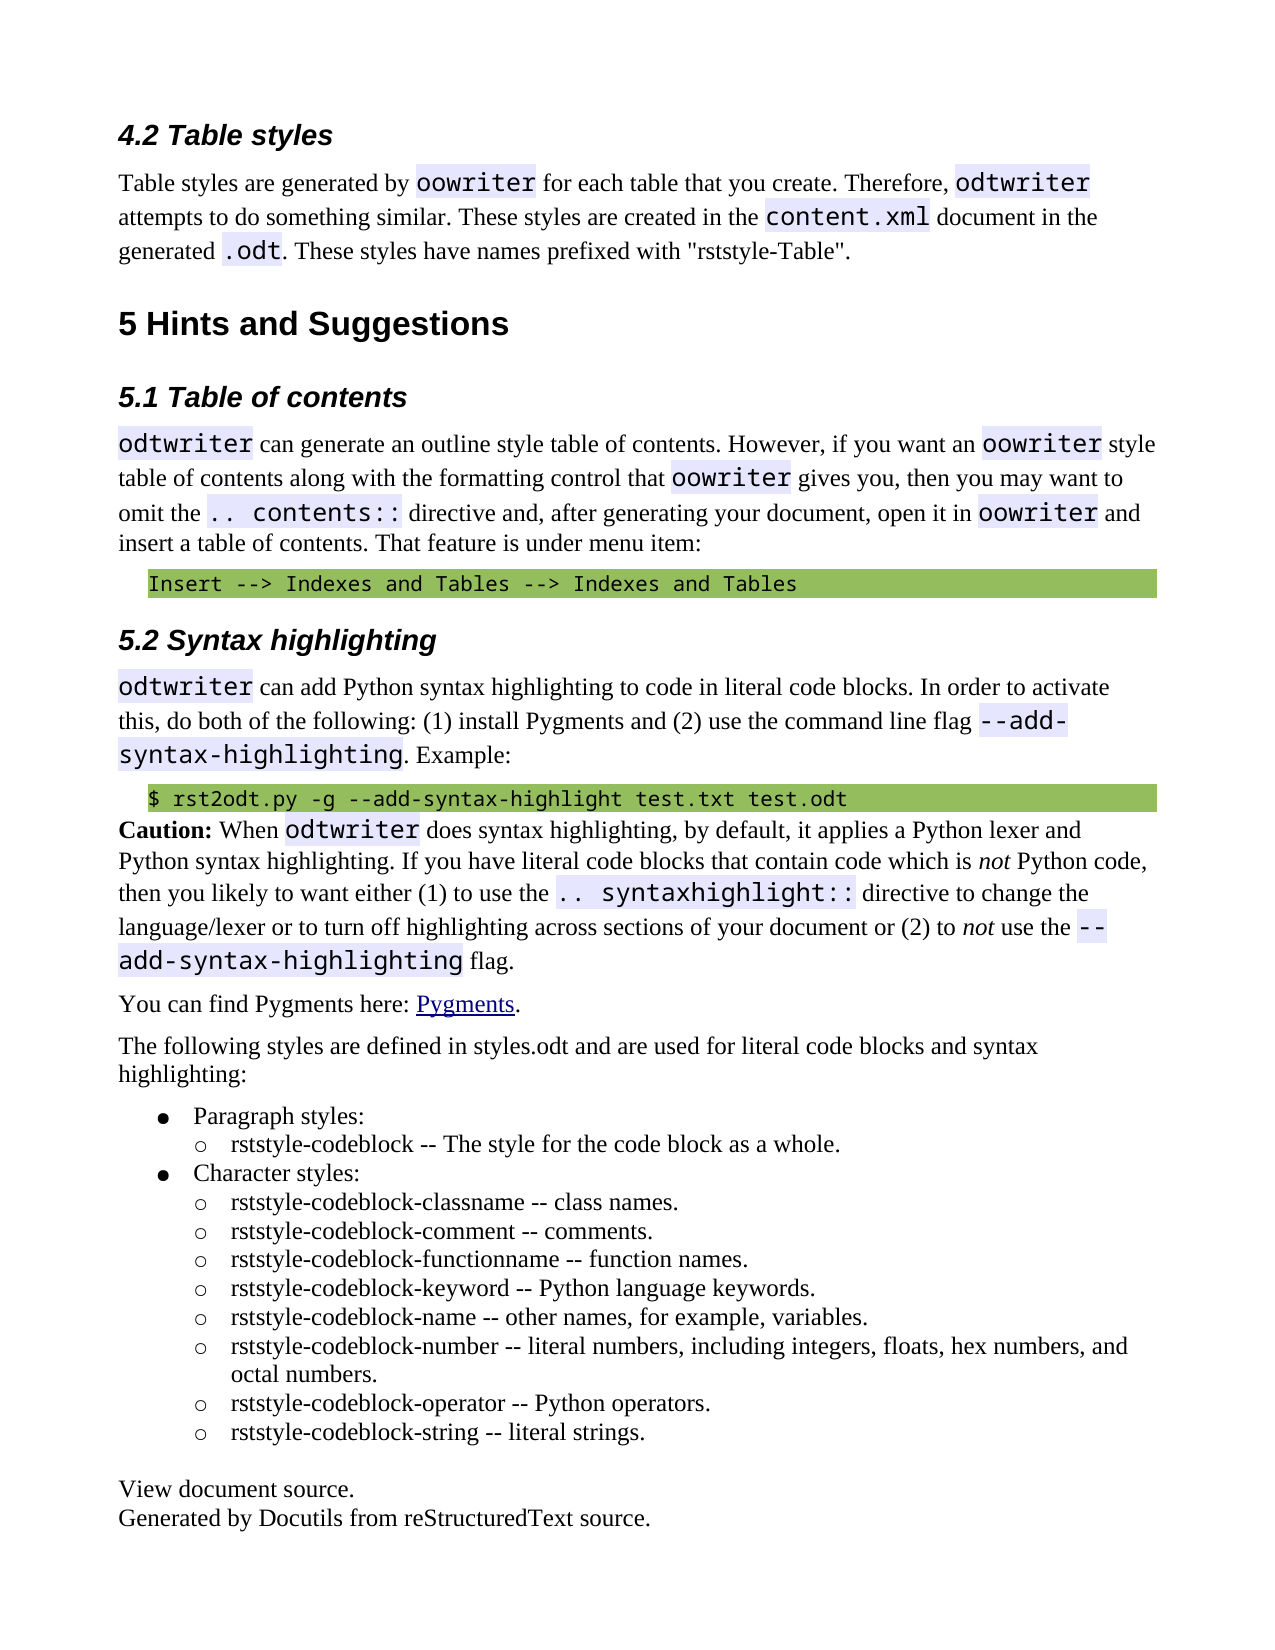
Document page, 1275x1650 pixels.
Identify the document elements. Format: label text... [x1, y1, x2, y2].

text odtwriter can generate an outline style table of contents. However, if you want an oowriter style table of contents along with the formatting control that oowriter gives you, then you may want to omit the .. contents:: directive and, after generating your document, open it in oowriter and insert a table of contents. That feature is under menu item: [118, 426, 1157, 557]
list rststyle-codeblock-keyword -- Python language keywords. [193, 1273, 1157, 1302]
text The following styles are defined in styles.odt and are used for literal code blocks and syntax highlighting: [118, 1031, 1157, 1088]
list rststyle-codeblock-name -- other names, for example, variables. [193, 1302, 1157, 1331]
list rststyle-codeblock -- The style for the code block as a whole. [193, 1129, 1157, 1158]
text Caution: When odtwriter does syntax highlighting, by default, it applies a Python lexer and Python syntax highlighting. If you have literal code blocks that contain code which is not Python code, then you likely to want either (1) to use the .. syntaxhighlight:: directive to change the language/lexer or to turn off highlighting across sections of your document or (2) to not use the --add-syntax-highlighting flag. [118, 812, 1157, 977]
list rststyle-codeblock-string -- literal strings. [193, 1417, 1157, 1446]
list rststyle-codeblock-operator -- Python operators. [193, 1388, 1157, 1417]
text odtwriter can add Python syntax highlighting to code in literal code blocks. In order to activate this, do both of the following: (1) install Pygments and (2) use the command line flag --add-syntax-highlighting. Example: [118, 669, 1157, 771]
list rststyle-codeblock-functionname -- function names. [193, 1244, 1157, 1273]
subtitle 4.2 Table styles [118, 118, 1157, 152]
text $ rst2odt.py -g --add-syntax-highlight test.txt test.odt [148, 784, 1157, 812]
text Insert --> Indexes and Tables --> Indexes and Tables [148, 569, 1157, 598]
list Character styles: [156, 1158, 1157, 1187]
list rststyle-codeblock-comment -- comments. [193, 1216, 1157, 1244]
subtitle 5.1 Table of contents [118, 380, 1157, 413]
list rststyle-codeblock-number -- literal numbers, including integers, floats, hex numbers, and octal numbers. [193, 1331, 1157, 1388]
list Paragraph styles: [156, 1101, 1157, 1129]
text Table styles are generated by oowriter for each table that you create. Therefore, odtwriter attempts to do something similar. These styles are created in the content.xml document in the generated .odt. These styles have names prefixed with "rststyle-Table". [118, 164, 1157, 266]
subtitle 5.2 Syntax highlighting [118, 623, 1157, 656]
list rststyle-codeblock-classname -- class names. [193, 1187, 1157, 1216]
subtitle 5 Hints and Suggestions [118, 304, 1157, 342]
text You can find Pygments here: Pygments. [118, 989, 1157, 1018]
